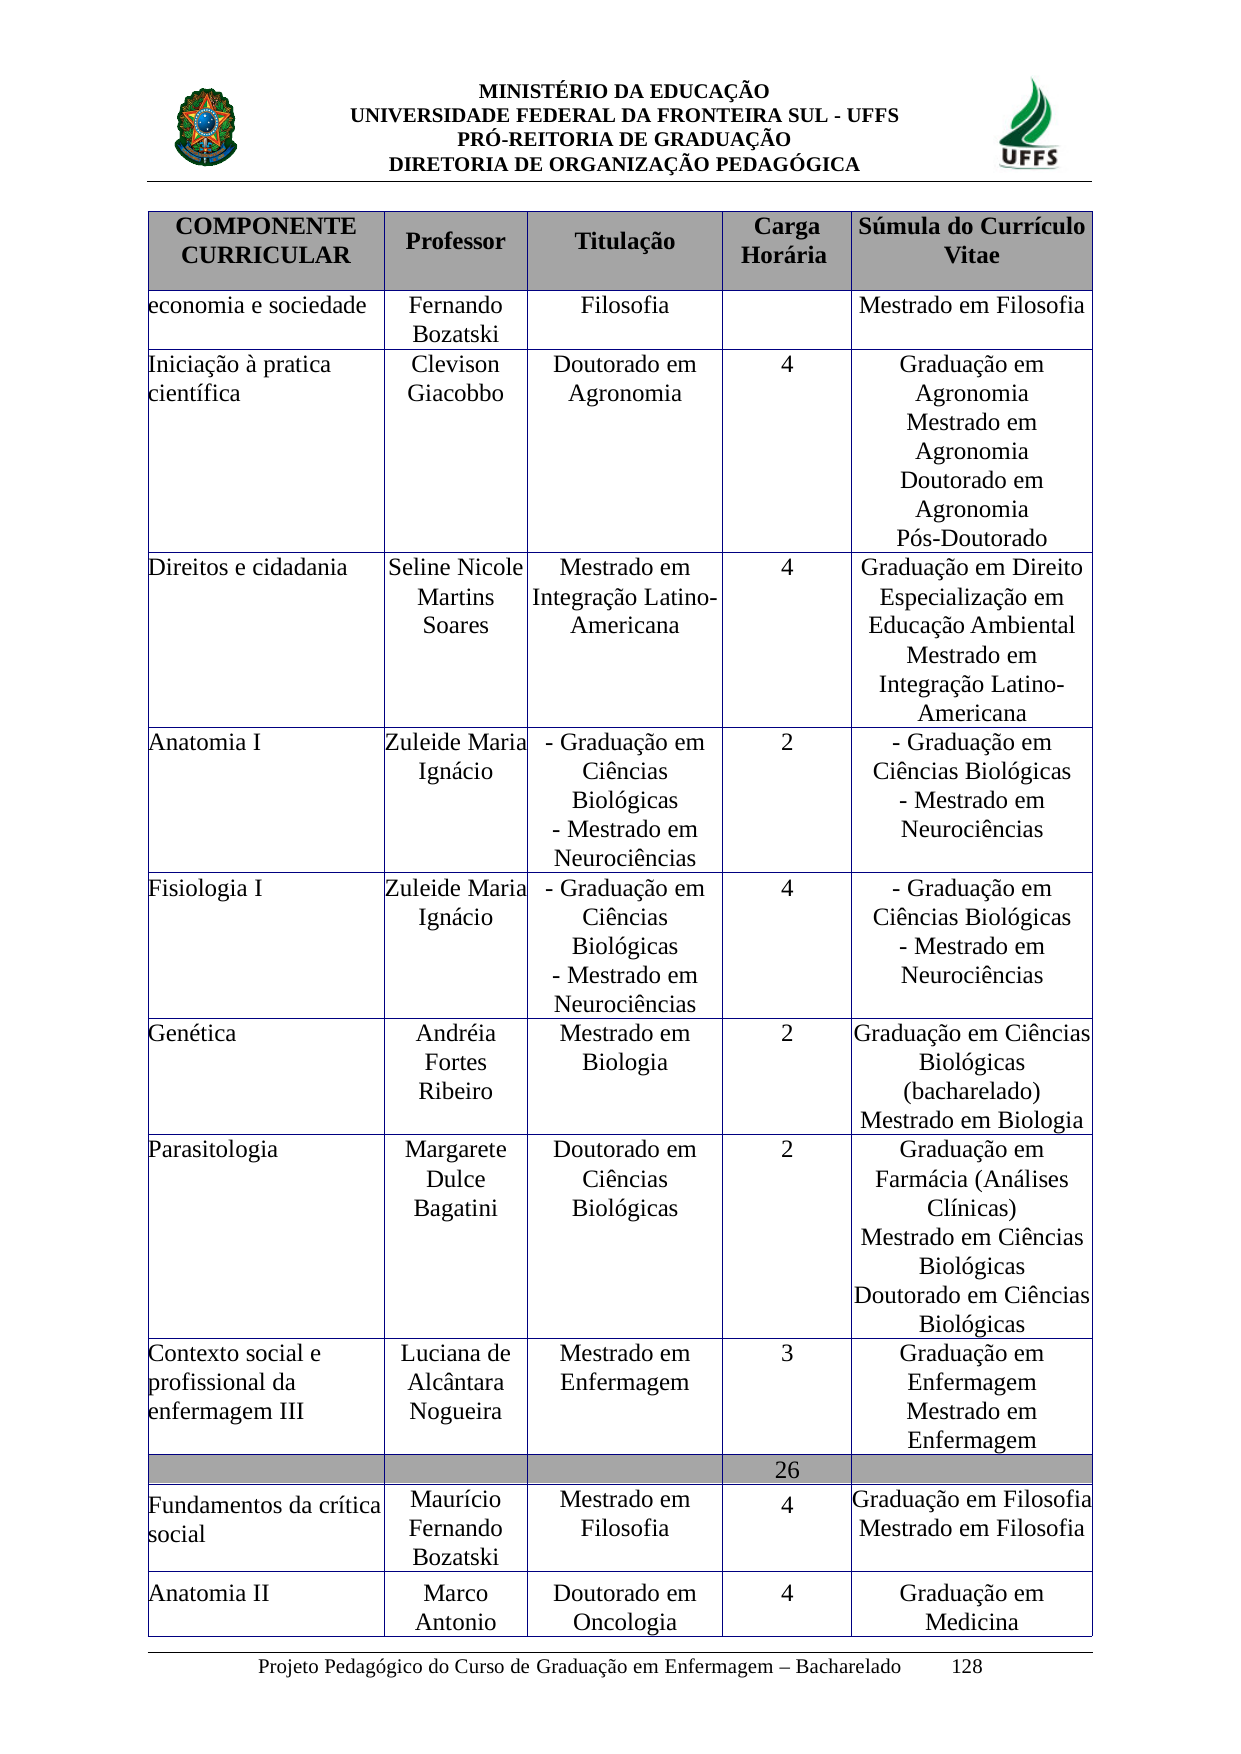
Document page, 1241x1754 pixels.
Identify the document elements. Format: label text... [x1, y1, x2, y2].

table_cell [528, 1455, 722, 1483]
picture [173, 87, 238, 168]
table_cell 4 [723, 553, 851, 727]
table_cell Anatomia I [149, 728, 384, 872]
table_cell Graduação em Farmácia (Análises Clínicas) Mestrado em Ciências Biológicas Doutorado em Ciências Biológicas [852, 1135, 1092, 1338]
table_cell Clevison Giacobbo [385, 350, 527, 552]
table_header Carga Horária [723, 212, 851, 290]
table_cell Fisiologia I [149, 873, 384, 1018]
table_cell 2 [723, 728, 851, 872]
table_cell - Graduação em Ciências Biológicas - Mestrado em Neurociências [852, 873, 1092, 1018]
table_cell 4 [723, 873, 851, 1018]
table_cell Doutorado em Ciências Biológicas [528, 1135, 722, 1338]
table_cell 4 [723, 1572, 851, 1636]
table_cell Graduação em Direito Especialização em Educação Ambiental Mestrado em Integração Latino-Americana [852, 553, 1092, 727]
table_cell [385, 1455, 527, 1483]
table_cell Mestrado em Filosofia [528, 1485, 722, 1571]
table_cell Zuleide Maria Ignácio [385, 873, 527, 1018]
table_cell Andréia Fortes Ribeiro [385, 1019, 527, 1134]
table_cell Graduação em Ciências Biológicas (bacharelado) Mestrado em Biologia [852, 1019, 1092, 1134]
table_cell - Graduação em Ciências Biológicas - Mestrado em Neurociências [528, 728, 722, 872]
table_cell Luciana de Alcântara Nogueira [385, 1339, 527, 1454]
table_cell Marco Antonio [385, 1572, 527, 1636]
table_cell 26 [723, 1455, 851, 1483]
table_cell 4 [723, 350, 851, 552]
table_cell Graduação em Medicina [852, 1572, 1092, 1636]
table_cell Mestrado em Biologia [528, 1019, 722, 1134]
table_cell Graduação em Filosofia Mestrado em Filosofia [852, 1485, 1092, 1571]
table_cell 4 [723, 1485, 851, 1571]
table_cell [723, 291, 851, 348]
table_cell Fernando Bozatski [385, 291, 527, 348]
table_cell 2 [723, 1135, 851, 1338]
table_cell - Graduação em Ciências Biológicas - Mestrado em Neurociências [528, 873, 722, 1018]
table_cell Doutorado em Agronomia [528, 350, 722, 552]
table_cell Fundamentos da crítica social [149, 1485, 384, 1571]
table_header Titulação [528, 212, 722, 290]
table_cell Genética [149, 1019, 384, 1134]
picture [984, 75, 1075, 173]
table_cell 3 [723, 1339, 851, 1454]
table_cell Mestrado em Filosofia [852, 291, 1092, 348]
table_cell - Graduação em Ciências Biológicas - Mestrado em Neurociências [852, 728, 1092, 872]
table_cell Maurício Fernando Bozatski [385, 1485, 527, 1571]
table_header Súmula do Currículo Vitae [852, 212, 1092, 290]
table_cell [149, 1455, 384, 1483]
table_cell Graduação em Enfermagem Mestrado em Enfermagem [852, 1339, 1092, 1454]
table_cell Contexto social e profissional da enfermagem III [149, 1339, 384, 1454]
table_header COMPONENTE CURRICULAR [149, 212, 384, 290]
table_cell Margarete Dulce Bagatini [385, 1135, 527, 1338]
table_header Professor [385, 212, 527, 290]
table_cell Filosofia [528, 291, 722, 348]
table_cell Graduação em Agronomia Mestrado em Agronomia Doutorado em Agronomia Pós-Doutorado [852, 350, 1092, 552]
table_cell Doutorado em Oncologia [528, 1572, 722, 1636]
table_cell Parasitologia [149, 1135, 384, 1338]
table_cell Iniciação à pratica científica [149, 350, 384, 552]
table_cell Mestrado em Enfermagem [528, 1339, 722, 1454]
table_cell economia e sociedade [149, 291, 384, 348]
table_cell 2 [723, 1019, 851, 1134]
table_cell Mestrado em Integração Latino-Americana [528, 553, 722, 727]
table_cell [852, 1455, 1092, 1483]
table_cell Direitos e cidadania [149, 553, 384, 727]
table_cell Zuleide Maria Ignácio [385, 728, 527, 872]
table_cell Seline Nicole Martins Soares [385, 553, 527, 727]
table_cell Anatomia II [149, 1572, 384, 1636]
